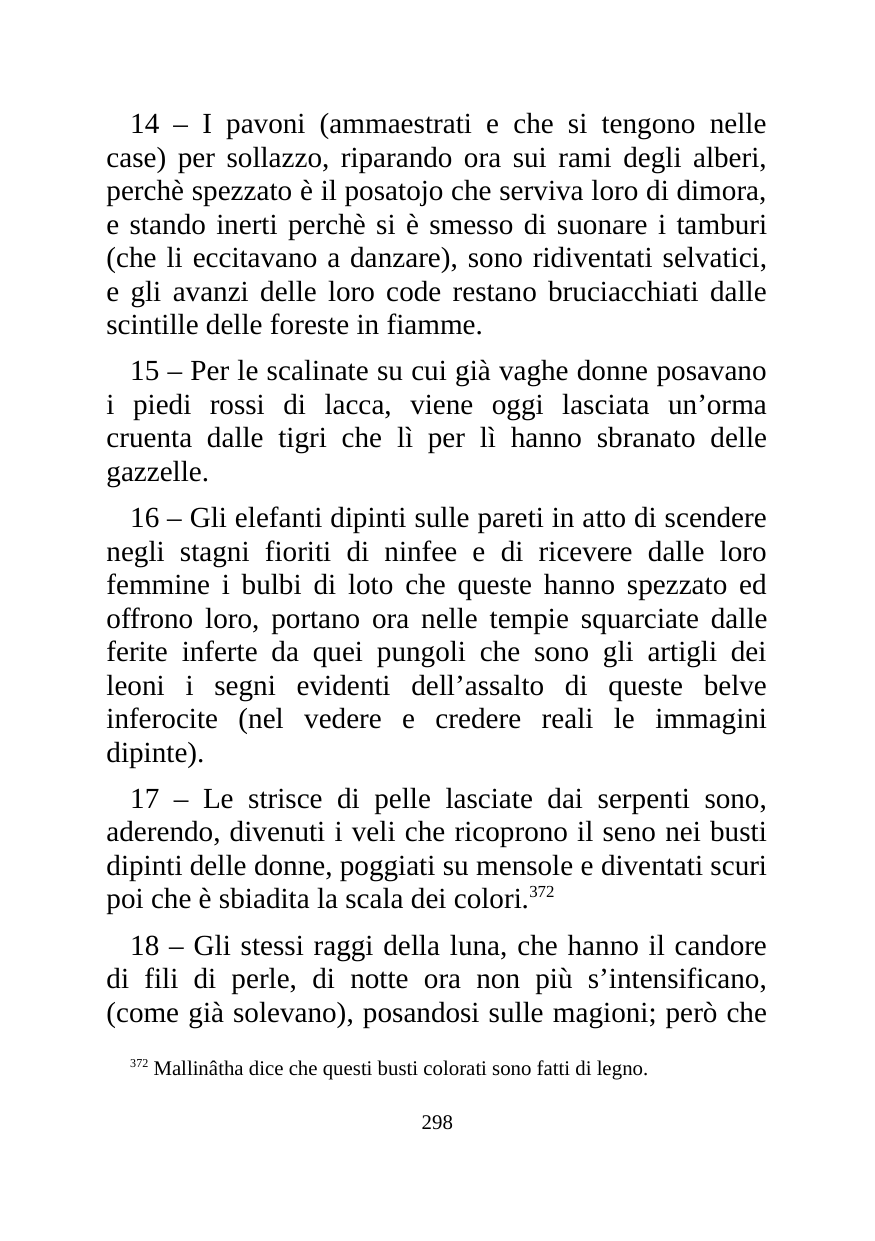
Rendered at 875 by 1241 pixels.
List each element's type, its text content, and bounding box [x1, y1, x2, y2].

text 15 – Per le scalinate su cui già vaghe donne posavano i piedi rossi di lacca, viene oggi lasciata un’orma cruenta dalle tigri che lì per lì hanno sbranato delle gazzelle. [106, 353, 768, 488]
text 17 – Le strisce di pelle lasciate dai serpenti sono, aderendo, divenuti i veli che ricoprono il seno nei busti dipinti delle donne, poggiati su mensole e diventati scuri poi che è sbiadita la scala dei colori. [106, 781, 768, 915]
text 18 – Gli stessi raggi della luna, che hanno il candore di fili di perle, di notte ora non più s’intensificano, (come già solevano), posandosi sulle magioni; però che [106, 928, 768, 1028]
text 16 – Gli elefanti dipinti sulle pareti in atto di scendere negli stagni fioriti di ninfee e di ricevere dalle loro femmine i bulbi di loto che queste hanno spezzato ed offrono loro, portano ora nelle tempie squarciate dalle ferite inferte da quei pungoli che sono gli artigli dei leoni i segni evidenti dell’assalto di queste belve inferocite (nel vedere e credere reali le immagini dipinte). [106, 500, 768, 768]
text 14 – I pavoni (ammaestrati e che si tengono nelle case) per sollazzo, riparando ora sui rami degli alberi, perchè spezzato è il posatojo che serviva loro di dimora, e stando inerti perchè si è smesso di suonare i tamburi (che li eccitavano a danzare), sono ridiventati selvatici, e gli avanzi delle loro code restano bruciacchiati dalle scintille delle foreste in fiamme. [106, 106, 768, 341]
text Mallinâtha dice che questi busti colorati sono fatti di legno. [106, 1056, 768, 1080]
